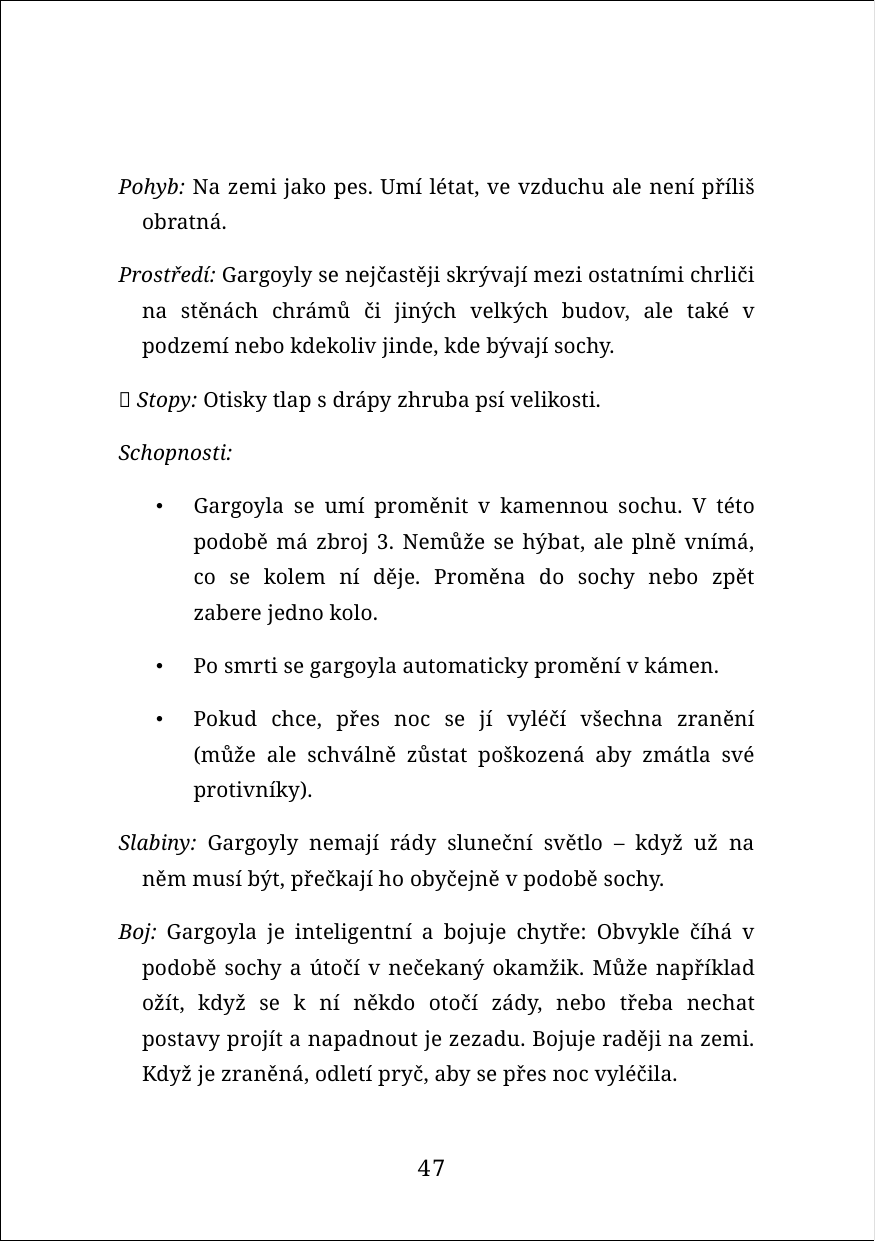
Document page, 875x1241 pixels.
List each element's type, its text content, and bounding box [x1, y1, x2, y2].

list Po smrti se gargoyla automaticky promění v kámen. [156, 651, 756, 679]
text Boj: Gargoyla je inteligentní a bojuje chytře: Obvykle číhá v podobě sochy a útočí v nečekaný okamžik. Může například ožít, když se k ní někdo otočí zády, nebo třeba nechat postavy projít a napadnout je zezadu. Bojuje raději na zemi. Když je zraněná, odletí pryč, aby se přes noc vyléčila. [118, 917, 756, 1088]
list Gargoyla se umí proměnit v kamennou sochu. V této podobě má zbroj 3. Nemůže se hýbat, ale plně vnímá, co se kolem ní děje. Proměna do sochy nebo zpět zabere jedno kolo. [156, 491, 756, 626]
text Prostředí: Gargoyly se nejčastěji skrývají mezi ostatními chrliči na stěnách chrámů či jiných velkých budov, ale také v podzemí nebo kdekoliv jinde, kde bývají sochy. [118, 261, 756, 360]
text Slabiny: Gargoyly nemají rády sluneční světlo – když už na něm musí být, přečkají ho obyčejně v podobě sochy. [118, 828, 756, 892]
list Pokud chce, přes noc se jí vyléčí všechna zranění (může ale schválně zůstat poškozená aby zmátla své protivníky). [156, 704, 756, 804]
text Schopnosti: [118, 438, 756, 466]
text 👣 Stopy: Otisky tlap s drápy zhruba psí velikosti. [118, 385, 756, 413]
text Pohyb: Na zemi jako pes. Umí létat, ve vzduchu ale není příliš obratná. [118, 172, 756, 236]
